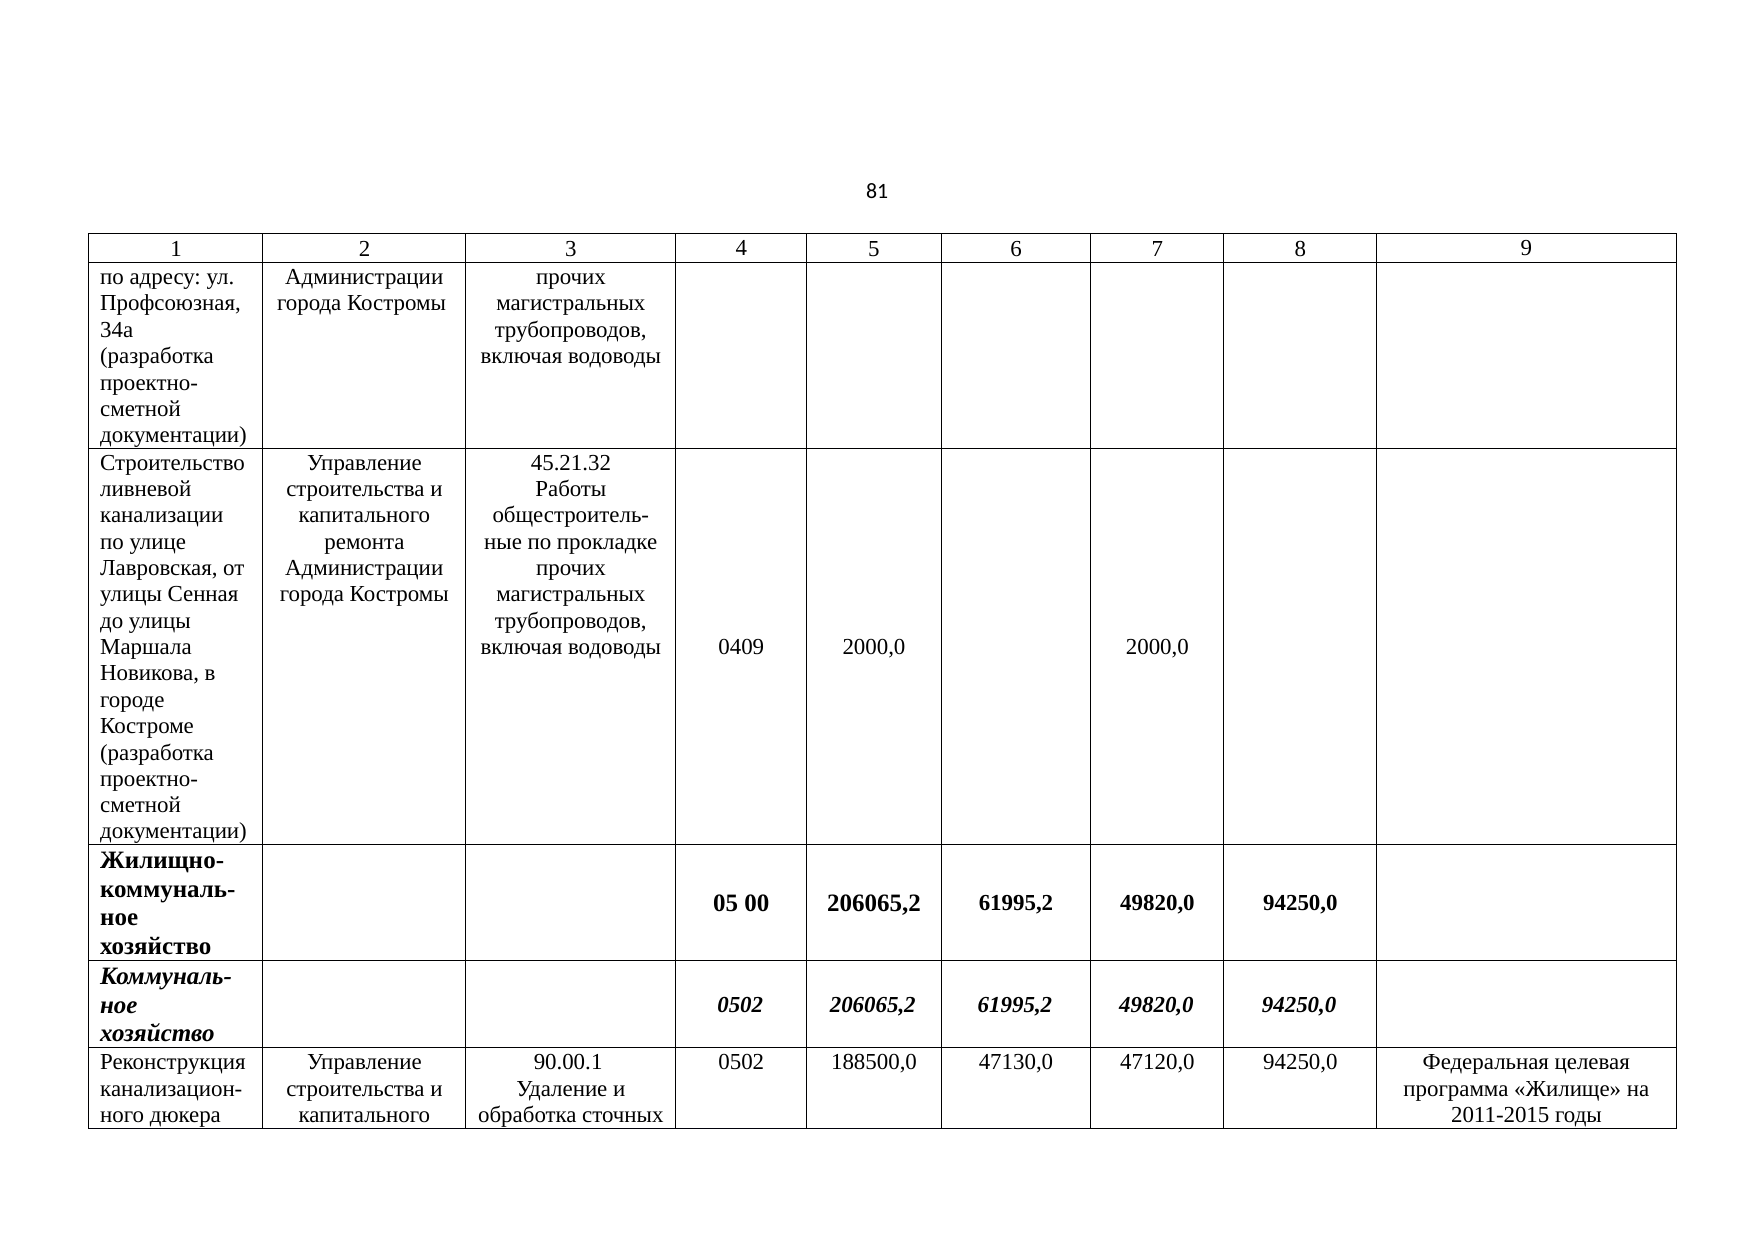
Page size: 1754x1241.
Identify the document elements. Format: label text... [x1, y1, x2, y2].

table_cell [1377, 961, 1676, 1047]
table_cell [466, 961, 675, 1047]
table_header 5 [807, 234, 941, 262]
table_header 2 [263, 234, 465, 262]
table_cell Администрации города Костромы [263, 263, 465, 448]
table_cell 94250,0 [1224, 845, 1376, 960]
table_cell 61995,2 [942, 845, 1090, 960]
table_cell 0409 [676, 449, 806, 844]
table_cell Жилищно-коммуналь-ное хозяйство [89, 845, 262, 960]
table_cell Строительство ливневой канализации по улице Лавровская, от улицы Сенная до улицы Маршала Новикова, в городе Костроме (разработка проектно-сметной документации) [89, 449, 262, 844]
table_cell 206065,2 [807, 845, 941, 960]
table_cell 94250,0 [1224, 961, 1376, 1047]
table_header 1 [89, 234, 262, 262]
table_header 9 [1377, 234, 1676, 262]
table_cell 47130,0 [942, 1048, 1090, 1127]
table_cell [1091, 263, 1223, 448]
table_cell [466, 845, 675, 960]
table_cell [1377, 845, 1676, 960]
table_cell [1377, 263, 1676, 448]
table_cell 61995,2 [942, 961, 1090, 1047]
table_cell 05 00 [676, 845, 806, 960]
table_cell прочих магистральных трубопроводов, включая водоводы [466, 263, 675, 448]
table_cell Управление строительства и капитального ремонта Администрации города Костромы [263, 449, 465, 844]
table_cell [263, 961, 465, 1047]
table_cell [807, 263, 941, 448]
table_cell по адресу: ул. Профсоюзная, 34а (разработка проектно-сметной документации) [89, 263, 262, 448]
table_cell 49820,0 [1091, 961, 1223, 1047]
table_cell Реконструкция канализацион-ного дюкера [89, 1048, 262, 1127]
table_cell 94250,0 [1224, 1048, 1376, 1127]
table_header 7 [1091, 234, 1223, 262]
table_cell 2000,0 [807, 449, 941, 844]
table_cell [1224, 449, 1376, 844]
table_cell Коммуналь-ное хозяйство [89, 961, 262, 1047]
table_cell [1377, 449, 1676, 844]
table_cell [263, 845, 465, 960]
table_header 3 [466, 234, 675, 262]
table_cell 90.00.1 Удаление и обработка сточных [466, 1048, 675, 1127]
table_header 4 [676, 234, 806, 262]
table_cell Управление строительства и капитального [263, 1048, 465, 1127]
table_cell [676, 263, 806, 448]
table_cell 188500,0 [807, 1048, 941, 1127]
table_cell 206065,2 [807, 961, 941, 1047]
table_cell 0502 [676, 1048, 806, 1127]
table_cell 0502 [676, 961, 806, 1047]
table_header 8 [1224, 234, 1376, 262]
table_header 6 [942, 234, 1090, 262]
table_cell 2000,0 [1091, 449, 1223, 844]
table_cell 45.21.32 Работы общестроитель-ные по прокладке прочих магистральных трубопроводов, включая водоводы [466, 449, 675, 844]
table_cell Федеральная целевая программа «Жилище» на 2011-2015 годы [1377, 1048, 1676, 1127]
table_cell 49820,0 [1091, 845, 1223, 960]
table_cell 47120,0 [1091, 1048, 1223, 1127]
table_cell [942, 263, 1090, 448]
table_cell [942, 449, 1090, 844]
table_cell [1224, 263, 1376, 448]
